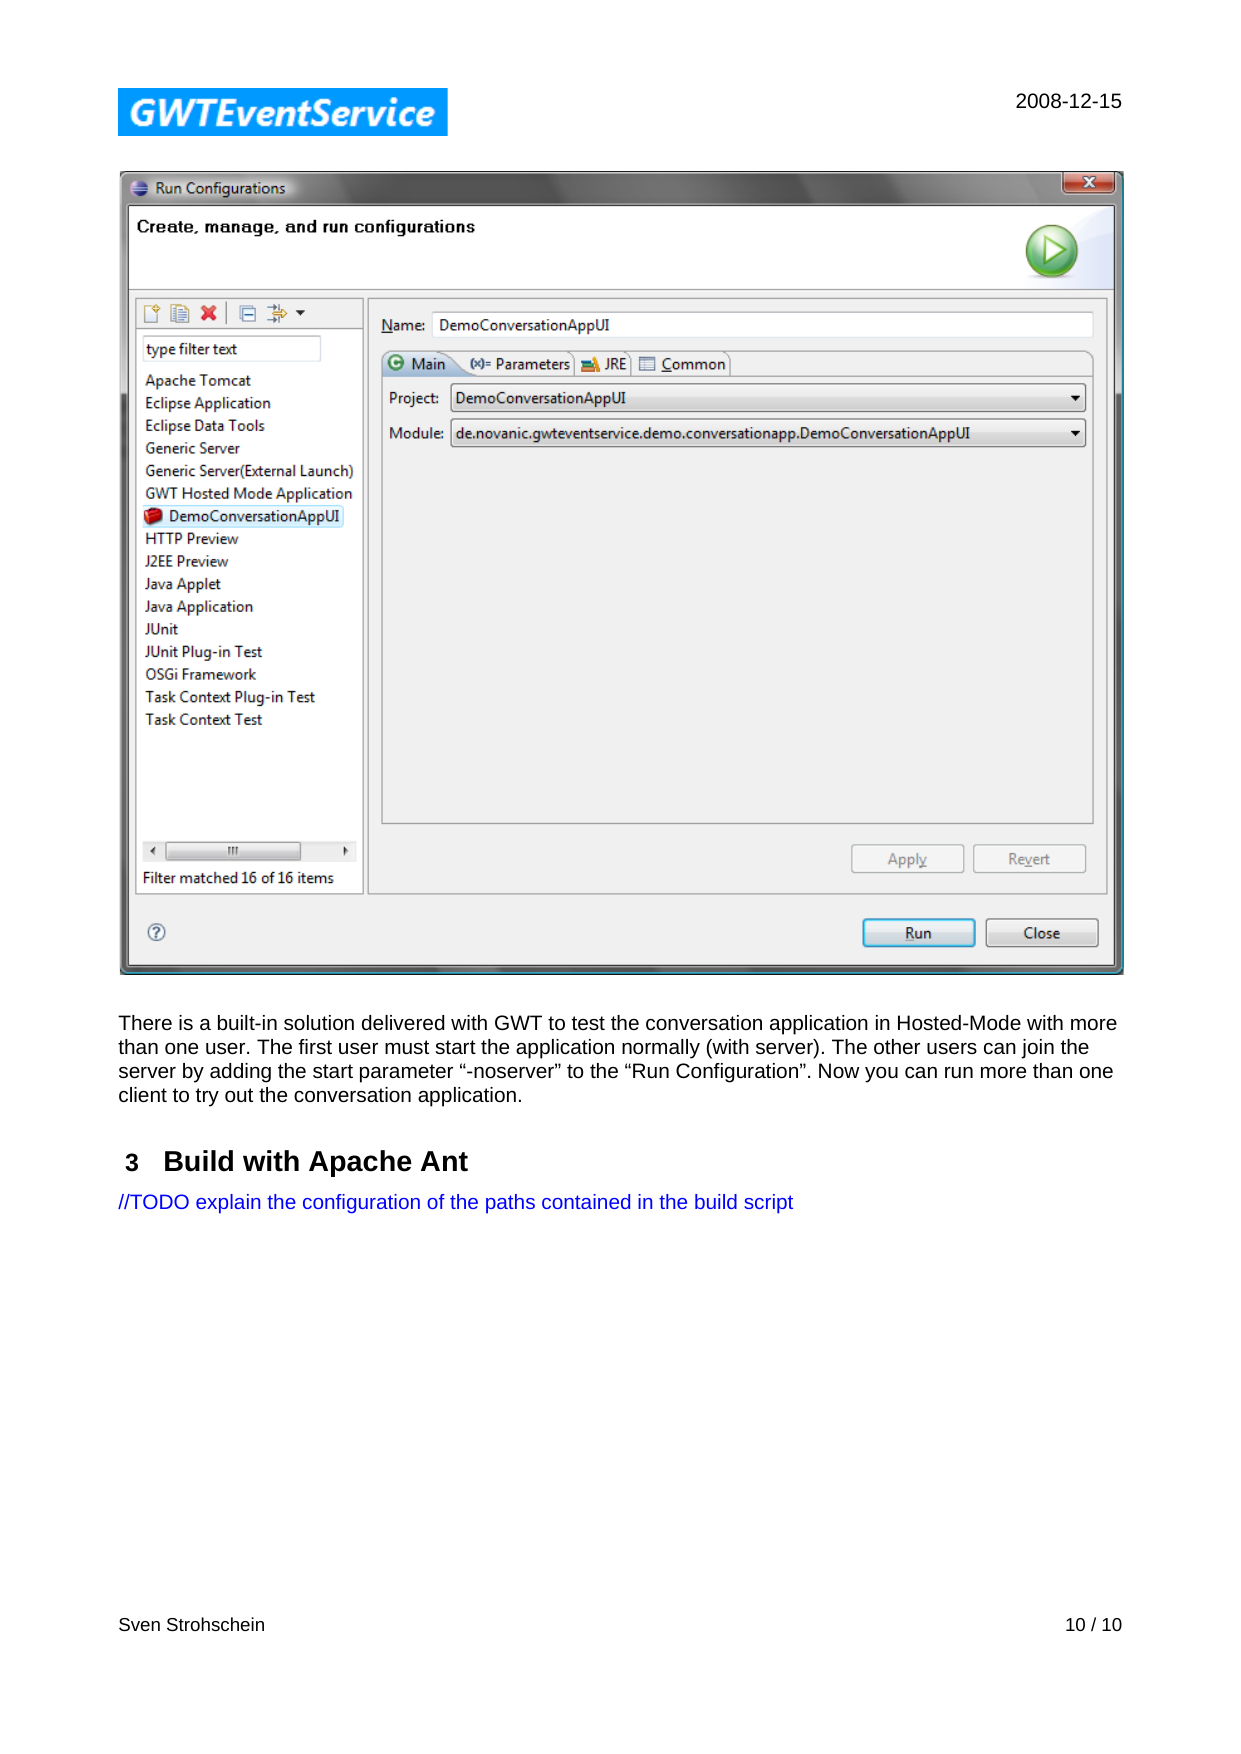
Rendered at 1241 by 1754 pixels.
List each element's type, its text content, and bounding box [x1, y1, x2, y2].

text There is a built-in solution delivered with GWT to test the conversation application in Hosted-Mode with more than one user. The first user must start the application normally (with server). The other users can join the server by adding the start parameter “-noserver” to the “Run Configuration”. Now you can run more than one client to try out the conversation application. [118, 1011, 1122, 1107]
text //TODO explain the configuration of the paths contained in the build script [118, 1189, 1122, 1213]
picture [118, 88, 448, 136]
picture [119, 171, 1124, 975]
subtitle Build with Apache Ant [118, 1144, 1122, 1177]
